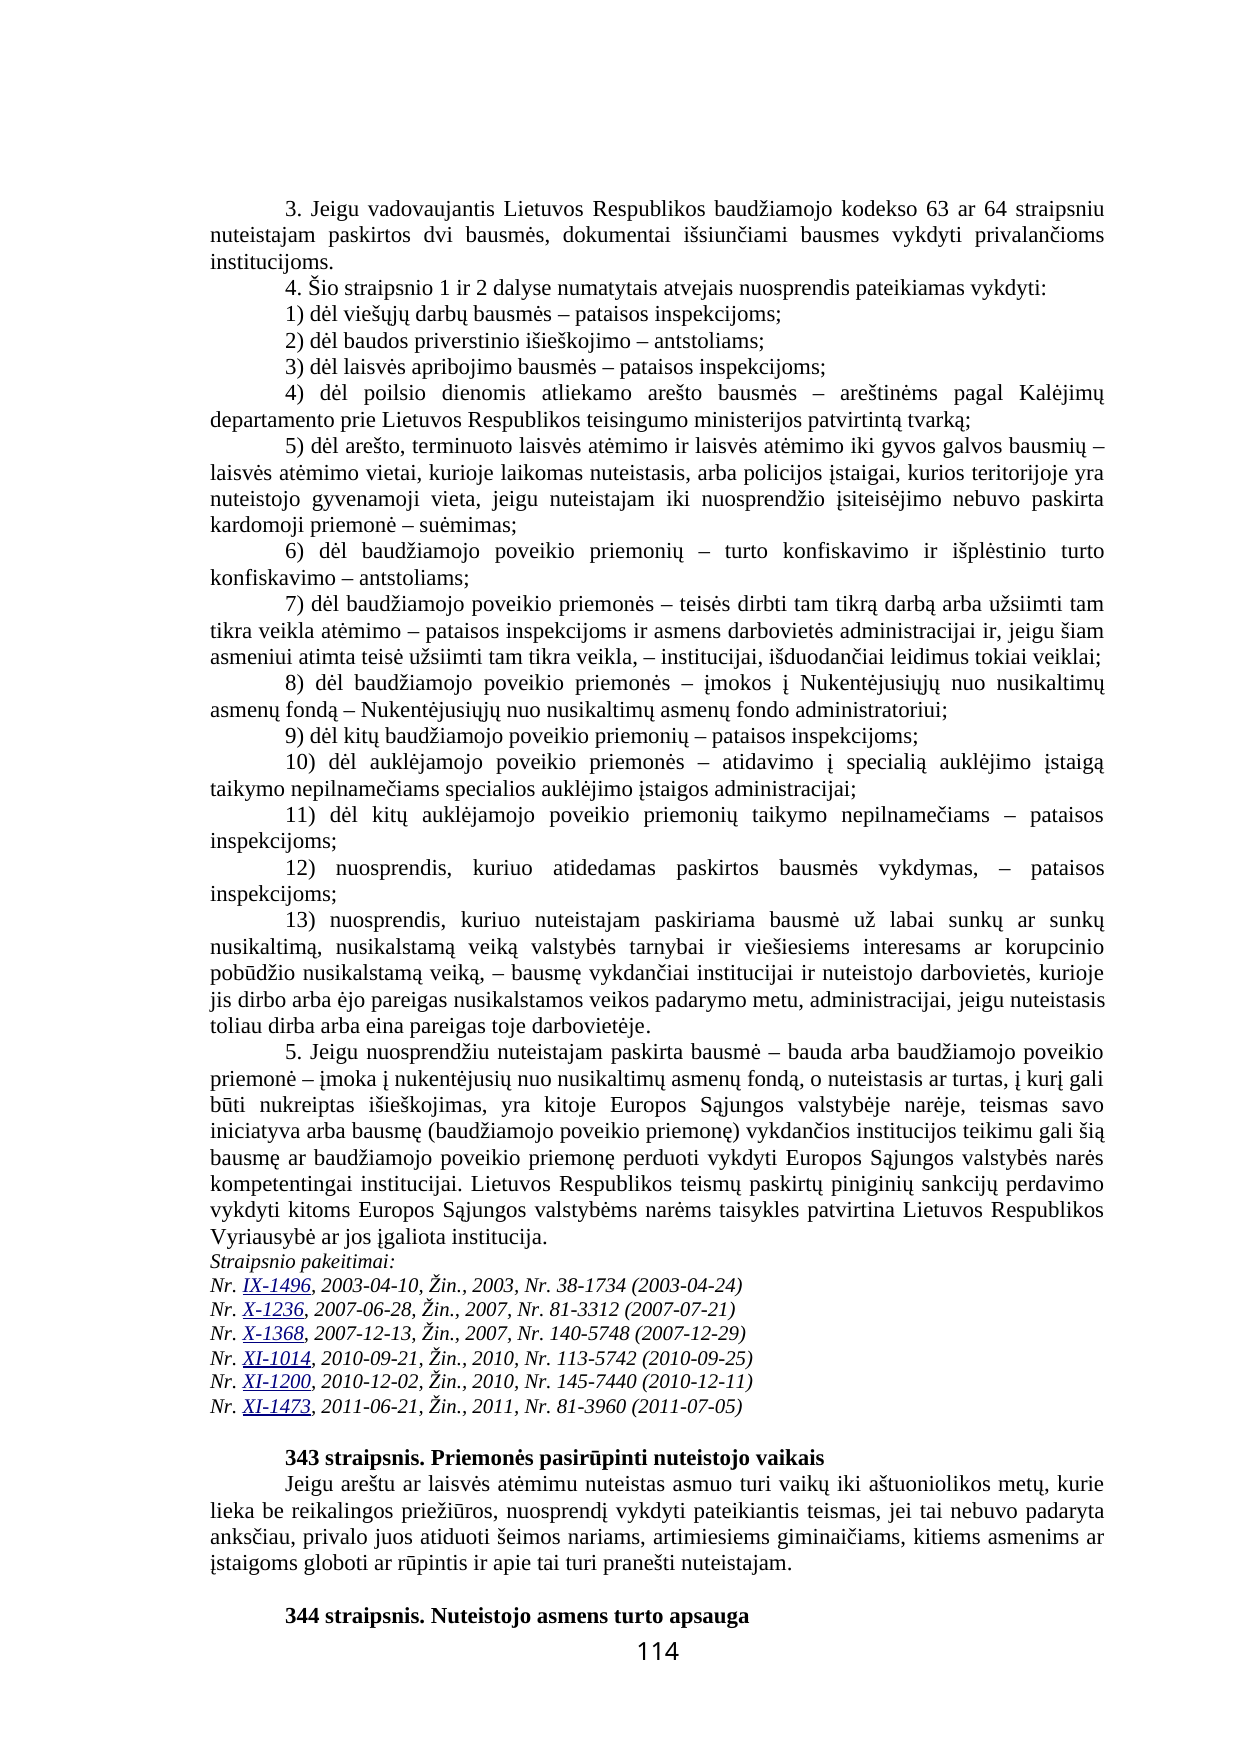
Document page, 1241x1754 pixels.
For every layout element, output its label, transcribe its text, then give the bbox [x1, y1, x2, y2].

text 4. Šio straipsnio 1 ir 2 dalyse numatytais atvejais nuosprendis pateikiamas vykdyti: [210, 274, 1106, 300]
text 7) dėl baudžiamojo poveikio priemonės – teisės dirbti tam tikrą darbą arba užsiimti tam tikra veikla atėmimo – pataisos inspekcijoms ir asmens darbovietės administracijai ir, jeigu šiam asmeniui atimta teisė užsiimti tam tikra veikla, – institucijai, išduodančiai leidimus tokiai veiklai; [210, 590, 1106, 669]
text 344 straipsnis. Nuteistojo asmens turto apsauga [210, 1602, 1106, 1628]
text 2) dėl baudos priverstinio išieškojimo – antstoliams; [210, 327, 1106, 353]
text 5) dėl arešto, terminuoto laisvės atėmimo ir laisvės atėmimo iki gyvos galvos bausmių – laisvės atėmimo vietai, kurioje laikomas nuteistasis, arba policijos įstaigai, kurios teritorijoje yra nuteistojo gyvenamoji vieta, jeigu nuteistajam iki nuosprendžio įsiteisėjimo nebuvo paskirta kardomoji priemonė – suėmimas; [210, 432, 1106, 538]
text 11) dėl kitų auklėjamojo poveikio priemonių taikymo nepilnamečiams – pataisos inspekcijoms; [210, 801, 1106, 854]
text 6) dėl baudžiamojo poveikio priemonių – turto konfiskavimo ir išplėstinio turto konfiskavimo – antstoliams; [210, 538, 1106, 590]
text 12) nuosprendis, kuriuo atidedamas paskirtos bausmės vykdymas, – pataisos inspekcijoms; [210, 854, 1106, 907]
text Nr. XI-1200, 2010-12-02, Žin., 2010, Nr. 145-7440 (2010-12-11) [210, 1369, 1106, 1393]
text 3) dėl laisvės apribojimo bausmės – pataisos inspekcijoms; [210, 353, 1106, 379]
text Nr. IX-1496, 2003-04-10, Žin., 2003, Nr. 38-1734 (2003-04-24) [210, 1273, 1106, 1297]
text Nr. XI-1473, 2011-06-21, Žin., 2011, Nr. 81-3960 (2011-07-05) [210, 1393, 1106, 1418]
text 343 straipsnis. Priemonės pasirūpinti nuteistojo vaikais [210, 1444, 1106, 1470]
text 3. Jeigu vadovaujantis Lietuvos Respublikos baudžiamojo kodekso 63 ar 64 straipsniu nuteistajam paskirtos dvi bausmės, dokumentai išsiunčiami bausmes vykdyti privalančioms institucijoms. [210, 195, 1106, 274]
text Nr. X-1368, 2007-12-13, Žin., 2007, Nr. 140-5748 (2007-12-29) [210, 1321, 1106, 1345]
text 4) dėl poilsio dienomis atliekamo arešto bausmės – areštinėms pagal Kalėjimų departamento prie Lietuvos Respublikos teisingumo ministerijos patvirtintą tvarką; [210, 379, 1106, 432]
text 13) nuosprendis, kuriuo nuteistajam paskiriama bausmė už labai sunkų ar sunkų nusikaltimą, nusikalstamą veiką valstybės tarnybai ir viešiesiems interesams ar korupcinio pobūdžio nusikalstamą veiką, – bausmę vykdančiai institucijai ir nuteistojo darbovietės, kurioje jis dirbo arba ėjo pareigas nusikalstamos veikos padarymo metu, administracijai, jeigu nuteistasis toliau dirba arba eina pareigas toje darbovietėje. [210, 907, 1106, 1038]
text 9) dėl kitų baudžiamojo poveikio priemonių – pataisos inspekcijoms; [210, 722, 1106, 748]
text 10) dėl auklėjamojo poveikio priemonės – atidavimo į specialią auklėjimo įstaigą taikymo nepilnamečiams specialios auklėjimo įstaigos administracijai; [210, 748, 1106, 801]
text 5. Jeigu nuosprendžiu nuteistajam paskirta bausmė – bauda arba baudžiamojo poveikio priemonė – įmoka į nukentėjusių nuo nusikaltimų asmenų fondą, o nuteistasis ar turtas, į kurį gali būti nukreiptas išieškojimas, yra kitoje Europos Sąjungos valstybėje narėje, teismas savo iniciatyva arba bausmę (baudžiamojo poveikio priemonę) vykdančios institucijos teikimu gali šią bausmę ar baudžiamojo poveikio priemonę perduoti vykdyti Europos Sąjungos valstybės narės kompetentingai institucijai. Lietuvos Respublikos teismų paskirtų piniginių sankcijų perdavimo vykdyti kitoms Europos Sąjungos valstybėms narėms taisykles patvirtina Lietuvos Respublikos Vyriausybė ar jos įgaliota institucija. [210, 1038, 1106, 1249]
text Jeigu areštu ar laisvės atėmimu nuteistas asmuo turi vaikų iki aštuoniolikos metų, kurie lieka be reikalingos priežiūros, nuosprendį vykdyti pateikiantis teismas, jei tai nebuvo padaryta anksčiau, privalo juos atiduoti šeimos nariams, artimiesiems giminaičiams, kitiems asmenims ar įstaigoms globoti ar rūpintis ir apie tai turi pranešti nuteistajam. [210, 1470, 1106, 1576]
text 1) dėl viešųjų darbų bausmės – pataisos inspekcijoms; [210, 300, 1106, 327]
text Nr. XI-1014, 2010-09-21, Žin., 2010, Nr. 113-5742 (2010-09-25) [210, 1345, 1106, 1369]
text 8) dėl baudžiamojo poveikio priemonės – įmokos į Nukentėjusiųjų nuo nusikaltimų asmenų fondą – Nukentėjusiųjų nuo nusikaltimų asmenų fondo administratoriui; [210, 669, 1106, 722]
text Nr. X-1236, 2007-06-28, Žin., 2007, Nr. 81-3312 (2007-07-21) [210, 1297, 1106, 1321]
text Straipsnio pakeitimai: [210, 1249, 1106, 1273]
